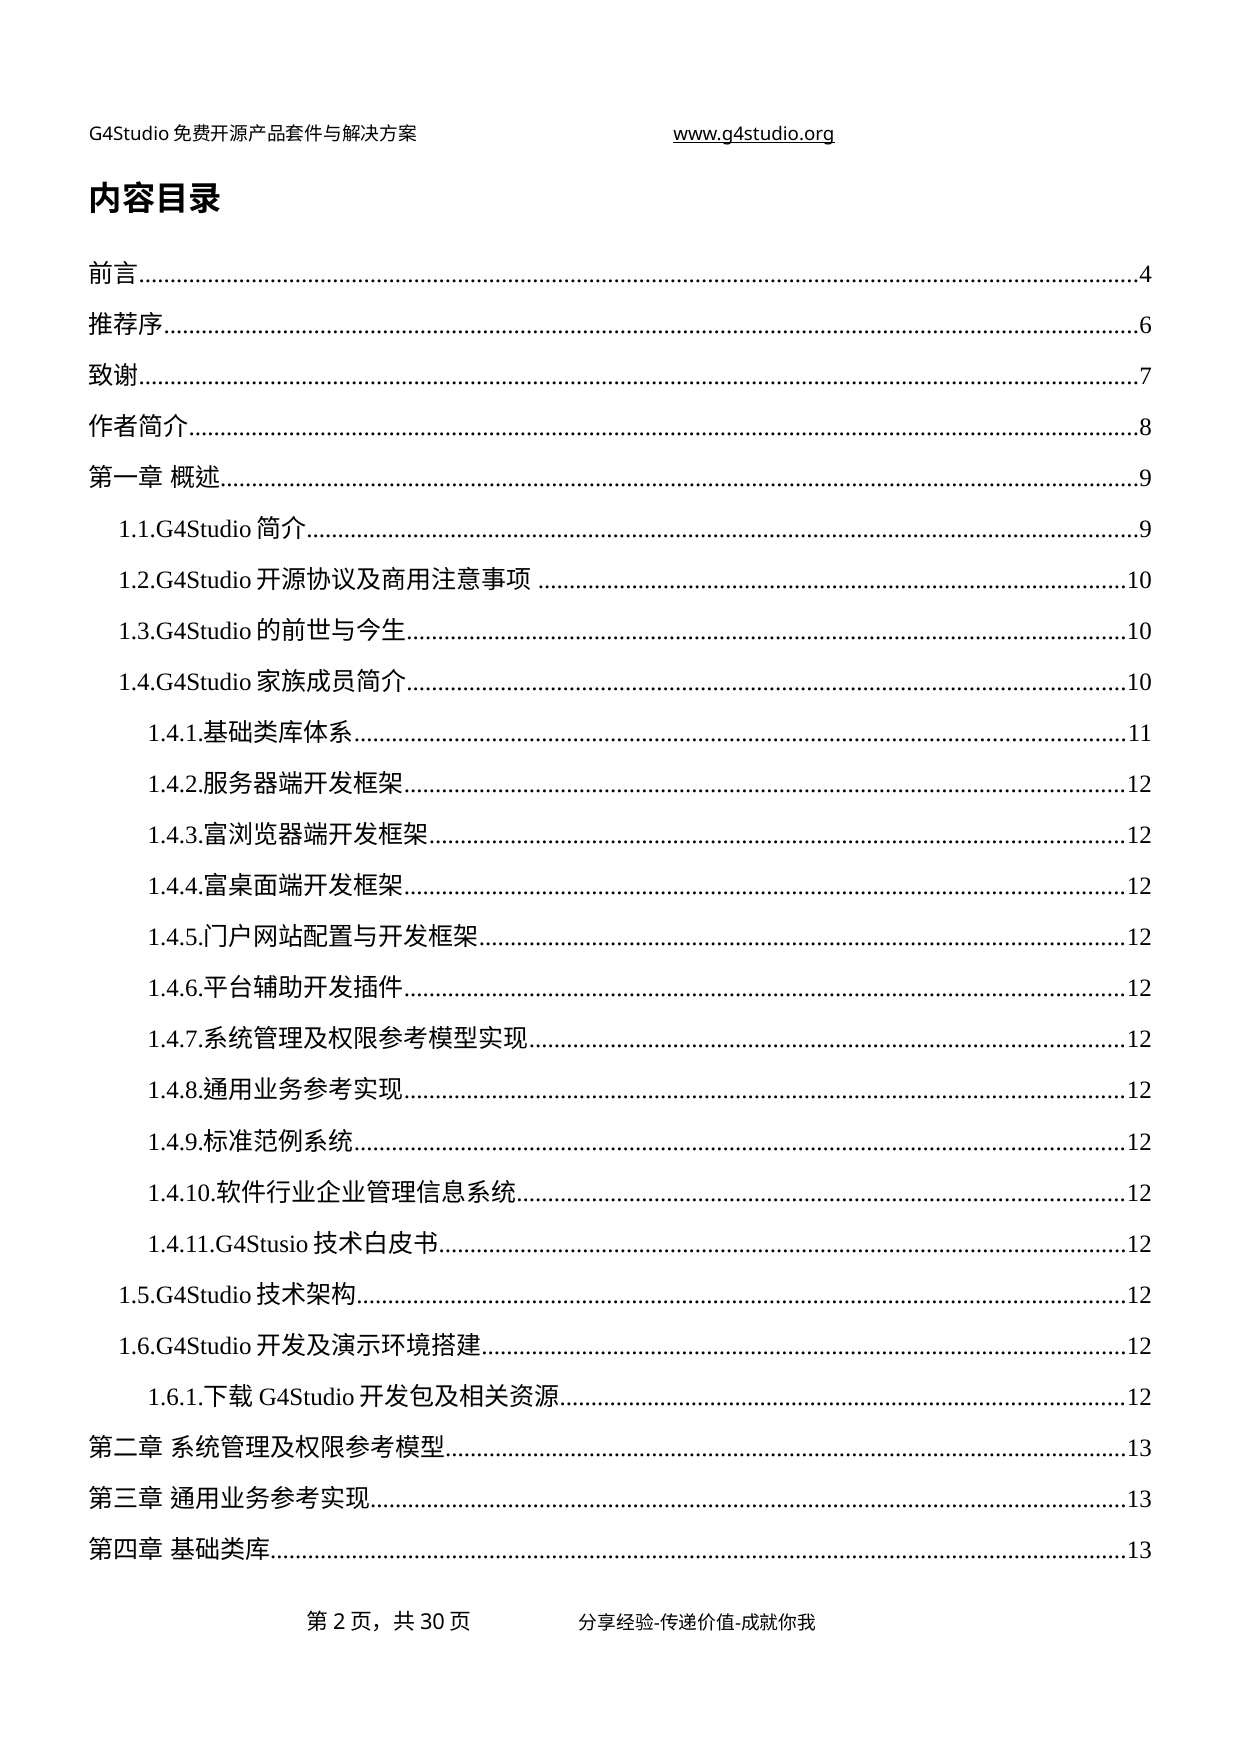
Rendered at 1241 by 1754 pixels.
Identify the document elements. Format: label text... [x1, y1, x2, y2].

text 1.4.11.G4Stusio技术白皮书 12 [147, 1225, 1152, 1259]
text 1.4.6.平台辅助开发插件 12 [147, 970, 1152, 1004]
text 1.4.10.软件行业企业管理信息系统 12 [147, 1174, 1152, 1208]
text 1.5.G4Studio技术架构 12 [118, 1276, 1152, 1310]
text 1.4.1.基础类库体系 11 [147, 715, 1152, 749]
text 1.4.8.通用业务参考实现 12 [147, 1072, 1152, 1106]
text 1.4.G4Studio家族成员简介 10 [118, 664, 1152, 698]
text 1.6.G4Studio开发及演示环境搭建 12 [118, 1327, 1152, 1361]
text 1.4.4.富桌面端开发框架 12 [147, 868, 1152, 902]
subtitle 内容目录 [88, 175, 1152, 220]
text 第四章 基础类库 13 [88, 1531, 1152, 1566]
text 1.2.G4Studio开源协议及商用注意事项 10 [118, 562, 1152, 596]
text 作者简介 8 [88, 408, 1152, 443]
text 1.4.3.富浏览器端开发框架 12 [147, 817, 1152, 851]
text 1.6.1.下载G4Studio开发包及相关资源 12 [147, 1378, 1152, 1412]
text 推荐序 6 [88, 306, 1152, 341]
text 第一章 概述 9 [88, 459, 1152, 494]
text 1.4.2.服务器端开发框架 12 [147, 766, 1152, 800]
text 1.3.G4Studio的前世与今生 10 [118, 613, 1152, 647]
text 1.4.5.门户网站配置与开发框架 12 [147, 919, 1152, 953]
text 致谢 7 [88, 357, 1152, 392]
text 1.1.G4Studio简介 9 [118, 511, 1152, 545]
text 1.4.9.标准范例系统 12 [147, 1123, 1152, 1157]
text 前言 4 [88, 255, 1152, 289]
text 1.4.7.系统管理及权限参考模型实现 12 [147, 1021, 1152, 1055]
text 第三章 通用业务参考实现 13 [88, 1480, 1152, 1514]
text 第二章 系统管理及权限参考模型 13 [88, 1429, 1152, 1463]
